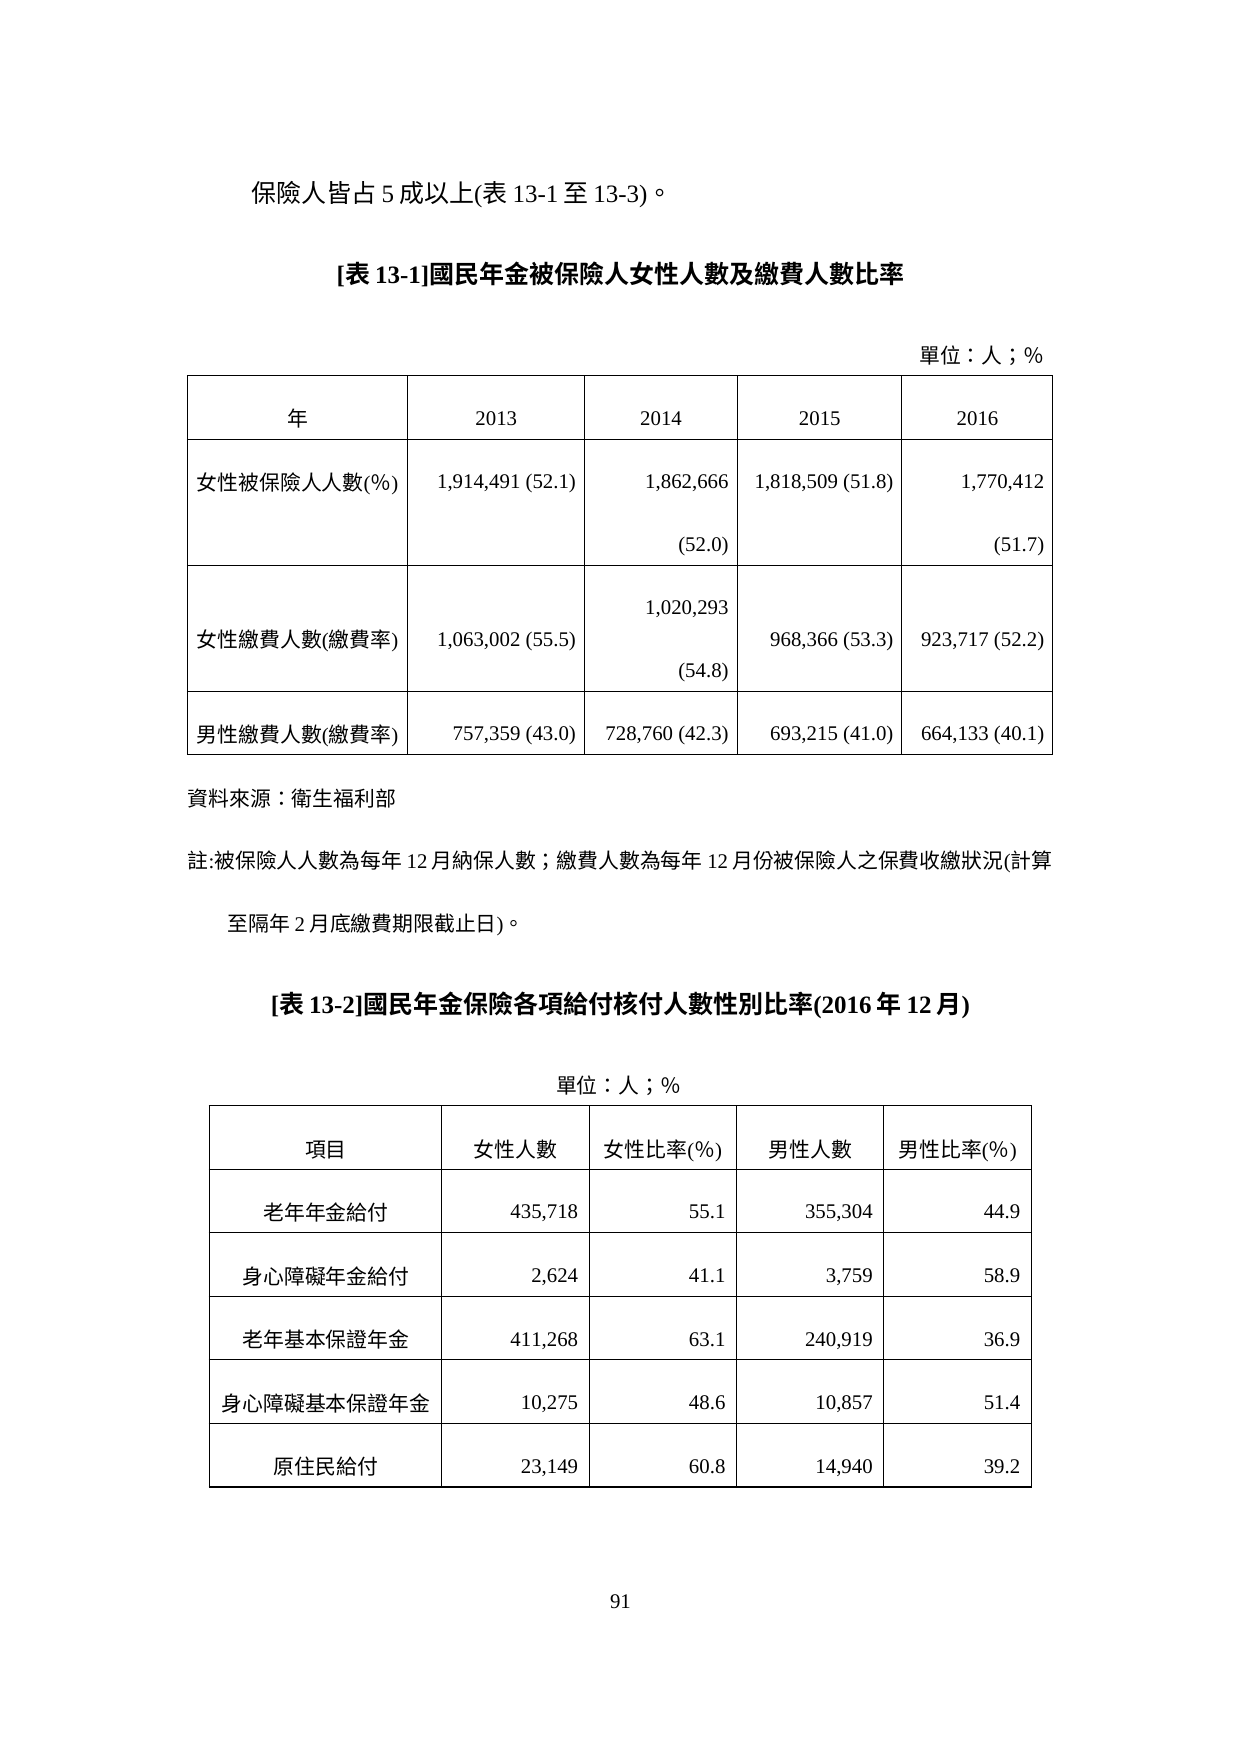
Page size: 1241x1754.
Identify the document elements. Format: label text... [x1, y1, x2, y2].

table_cell 年 [188, 376, 407, 438]
table_cell 女性繳費人數(繳費率) [188, 566, 407, 691]
table_cell 41.1 [590, 1233, 736, 1296]
table_cell 10,275 [442, 1360, 589, 1423]
table_cell 36.9 [884, 1297, 1031, 1359]
table_cell 3,759 [737, 1233, 883, 1296]
table_cell 14,940 [737, 1424, 883, 1486]
table_cell 355,304 [737, 1170, 883, 1232]
table_cell 63.1 [590, 1297, 736, 1359]
table_header 女性人數 [442, 1106, 589, 1169]
table_header 男性人數 [737, 1106, 883, 1169]
text 資料來源：衛生福利部 [187, 755, 1053, 818]
table_cell 58.9 [884, 1233, 1031, 1296]
table_cell 2015 [738, 376, 901, 438]
table_header 項目 [210, 1106, 441, 1169]
table_cell 身心障礙年金給付 [210, 1233, 441, 1296]
list 保險人皆占5成以上(表13-1至13-3)。 [187, 150, 1053, 212]
table_cell 1,770,412 (51.7) [902, 440, 1052, 564]
table_cell 48.6 [590, 1360, 736, 1423]
table_header 女性比率(％) [590, 1106, 736, 1169]
table_cell 240,919 [737, 1297, 883, 1359]
table_cell 2016 [902, 376, 1052, 438]
table_cell 664,133 (40.1) [902, 692, 1052, 754]
table_cell 693,215 (41.0) [738, 692, 901, 754]
subtitle [表13-2]國民年金保險各項給付核付人數性別比率(2016年12月) [187, 961, 1053, 1024]
text 單位：人；％ [187, 1043, 1053, 1105]
table_cell 23,149 [442, 1424, 589, 1486]
table_cell 1,818,509 (51.8) [738, 440, 901, 564]
table_cell 老年基本保證年金 [210, 1297, 441, 1359]
table_cell 411,268 [442, 1297, 589, 1359]
table_cell 女性被保險人人數(％) [188, 440, 407, 564]
table_cell 男性繳費人數(繳費率) [188, 692, 407, 754]
table_cell 原住民給付 [210, 1424, 441, 1486]
table_cell 2013 [408, 376, 584, 438]
table_cell 1,020,293 (54.8) [585, 566, 737, 691]
table_cell 435,718 [442, 1170, 589, 1232]
table_cell 60.8 [590, 1424, 736, 1486]
table_cell 10,857 [737, 1360, 883, 1423]
table_cell 968,366 (53.3) [738, 566, 901, 691]
table_header 男性比率(％) [884, 1106, 1031, 1169]
table_cell 923,717 (52.2) [902, 566, 1052, 691]
subtitle [表13-1]國民年金被保險人女性人數及繳費人數比率 [187, 231, 1053, 294]
table_cell 2,624 [442, 1233, 589, 1296]
table_cell 1,914,491 (52.1) [408, 440, 584, 564]
table_cell 44.9 [884, 1170, 1031, 1232]
table_cell 2014 [585, 376, 737, 438]
table_cell 728,760 (42.3) [585, 692, 737, 754]
table_cell 身心障礙基本保證年金 [210, 1360, 441, 1423]
table_cell 55.1 [590, 1170, 736, 1232]
table_cell 39.2 [884, 1424, 1031, 1486]
table_cell 1,862,666 (52.0) [585, 440, 737, 564]
table_cell 757,359 (43.0) [408, 692, 584, 754]
table_header 單位：人；％ [188, 313, 1053, 375]
table_cell 老年年金給付 [210, 1170, 441, 1232]
text 註:被保險人人數為每年12月納保人數；繳費人數為每年12月份被保險人之保費收繳狀況(計算至隔年2月底繳費期限截止日)。 [187, 818, 1053, 943]
table_cell 51.4 [884, 1360, 1031, 1423]
table_cell 1,063,002 (55.5) [408, 566, 584, 691]
